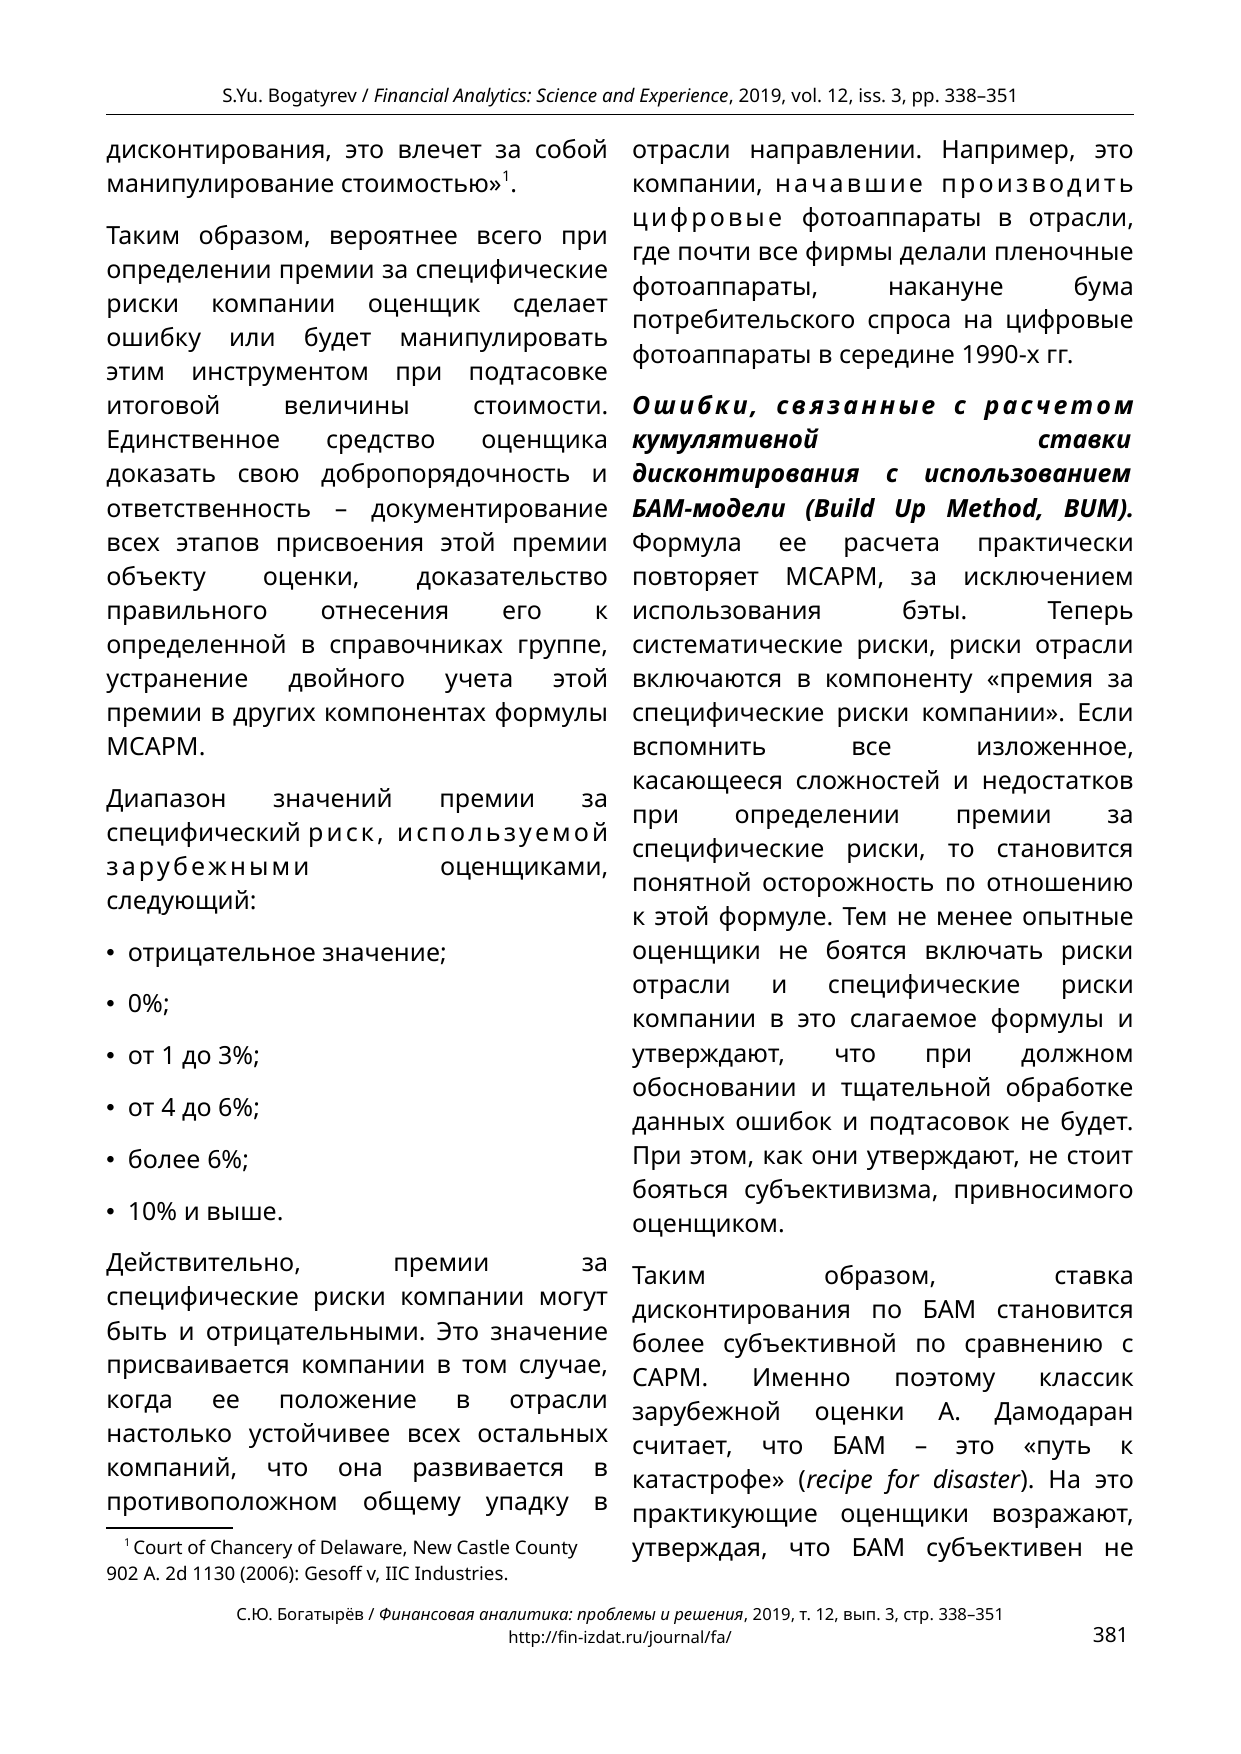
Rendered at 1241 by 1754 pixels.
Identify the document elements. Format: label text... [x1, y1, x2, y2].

text Действительно, премии за специфические риски компании могут быть и отрицательными. Это значение присваивается компании в том случае, когда ее положение в отрасли настолько устойчивее всех остальных компаний, что она развивается в противоположном общему упадку в [106, 1245, 608, 1517]
text отрасли направлении. Например, это компании, начавшие производить цифровые фотоаппараты в отрасли, где почти все фирмы делали пленочные фотоаппараты, накануне бума потребительского спроса на цифровые фотоаппараты в середине 1990-х гг. [632, 132, 1134, 370]
list от 1 до 3%; [106, 1038, 608, 1072]
list отрицательное значение; [106, 934, 608, 968]
list более 6%; [106, 1141, 608, 1176]
text Диапазон значений премии за специфический риск, используемой зарубежными оценщиками, следующий: [106, 780, 608, 917]
text Ошибки, связанные с расчетом кумулятивной ставки дисконтирования с использованием БАМ-модели (Build Up Method, BUM). Формула ее расчета практически повторяет MCAPM, за исключением использования бэты. Теперь систематические риски, риски отрасли включаются в компоненту «премия за специфические риски компании». Если вспомнить все изложенное, касающееся сложностей и недостатков при определении премии за специфические риски, то становится понятной осторожность по отношению к этой формуле. Тем не менее опытные оценщики не боятся включать риски отрасли и специфические риски компании в это слагаемое формулы и утверждают, что при должном обосновании и тщательной обработке данных ошибок и подтасовок не будет. При этом, как они утверждают, не стоит бояться субъективизма, привносимого оценщиком. [632, 388, 1134, 1239]
text Court of Chancery of Delaware, New Castle County 902 A. 2d 1130 (2006): Gesoff v, IIC Industries. [106, 1534, 608, 1586]
text Таким образом, вероятнее всего при определении премии за специфические риски компании оценщик сделает ошибку или будет манипулировать этим инструментом при подтасовке итоговой величины стоимости. Единственное средство оценщика доказать свою добропорядочность и ответственность – документирование всех этапов присвоения этой премии объекту оценки, доказательство правильного отнесения его к определенной в справочниках группе, устранение двойного учета этой премии в других компонентах формулы MCAPM. [106, 218, 608, 763]
text Таким образом, ставка дисконтирования по БАМ становится более субъективной по сравнению с CAPM. Именно поэтому классик зарубежной оценки А. Дамодаран считает, что БАМ – это «путь к катастрофе» (recipe for disaster). На это практикующие оценщики возражают, утверждая, что БАМ субъективен не [632, 1257, 1134, 1564]
list 0%; [106, 986, 608, 1020]
text дисконтирования, это влечет за собой манипулирование стоимостью». [106, 132, 608, 200]
list 10% и выше. [106, 1193, 608, 1227]
list от 4 до 6%; [106, 1090, 608, 1124]
